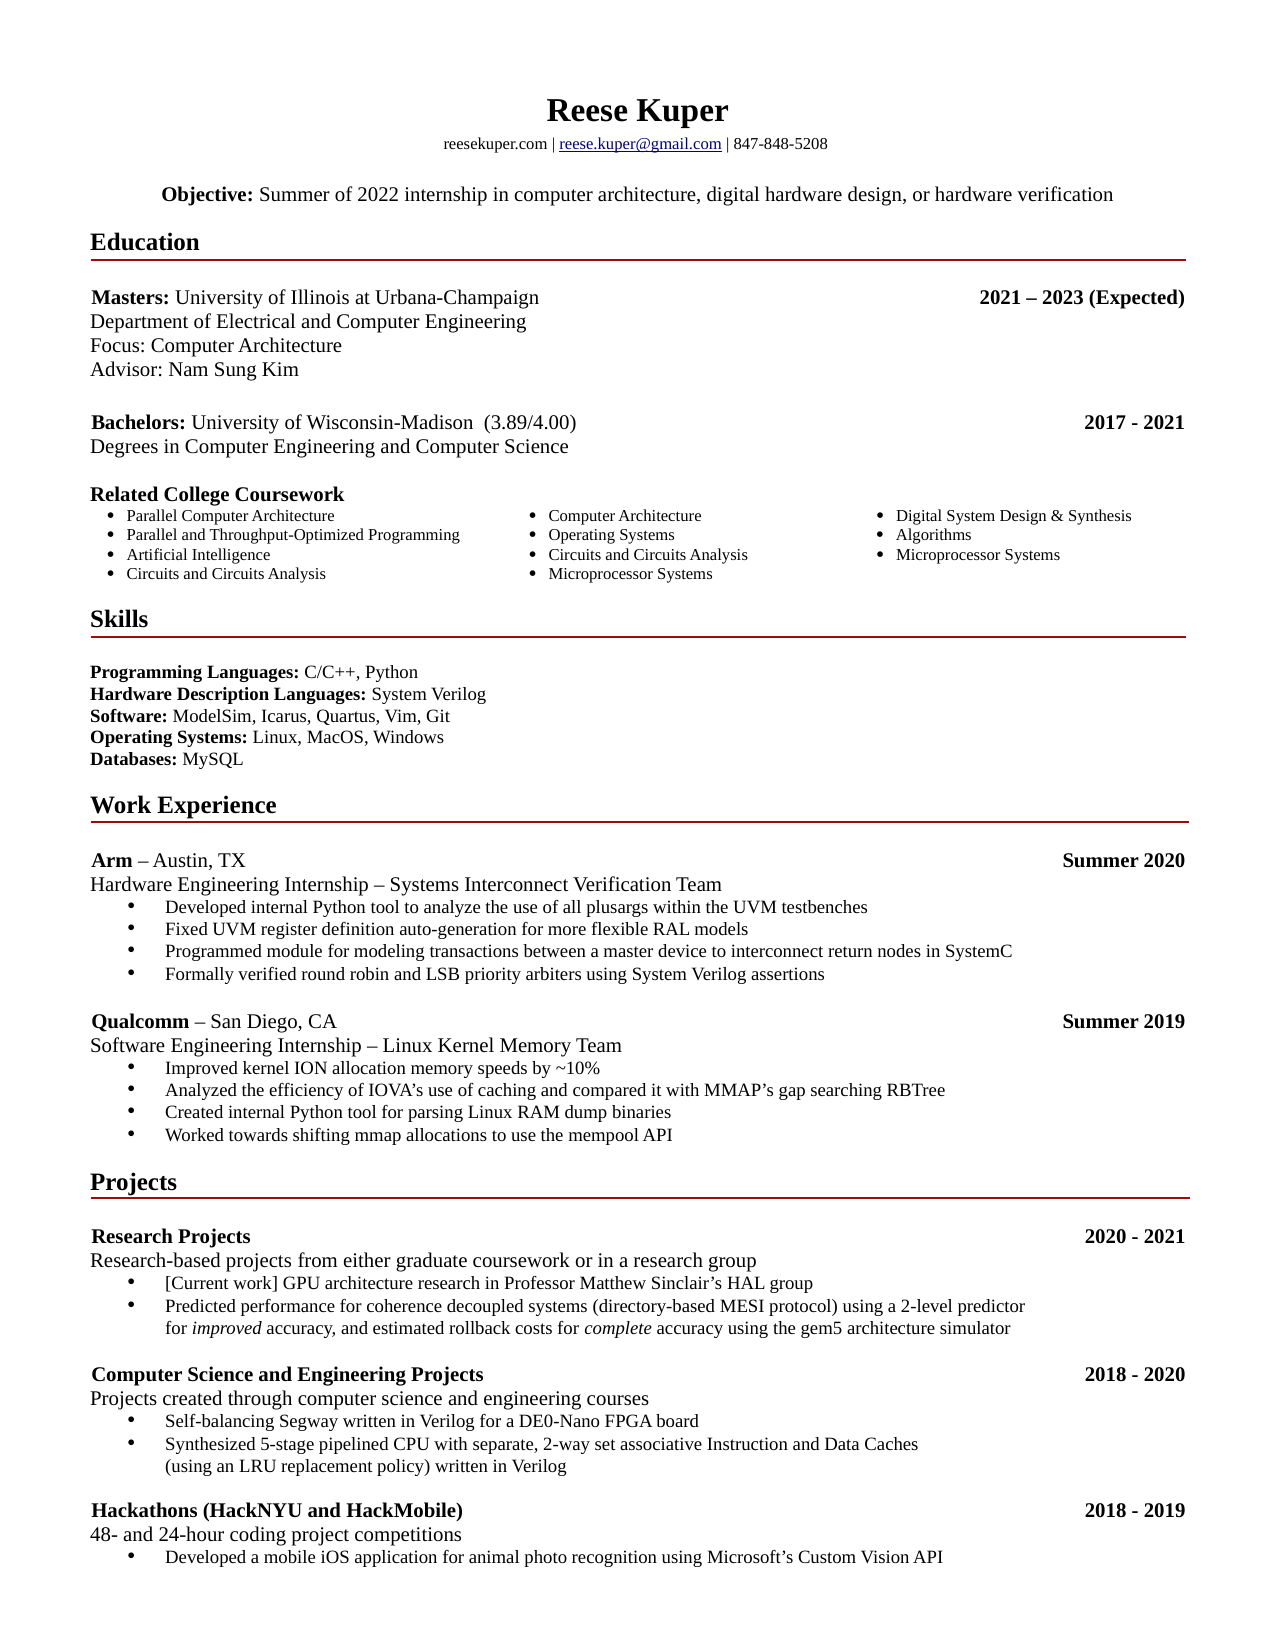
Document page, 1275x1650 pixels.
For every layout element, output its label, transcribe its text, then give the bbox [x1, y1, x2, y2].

table_cell Algorithms [859, 525, 1185, 544]
table_header Qualcomm – San Diego, CA [90, 1009, 953, 1033]
text Focus: Computer Architecture [90, 333, 1185, 357]
text Research-based projects from either graduate coursework or in a research group [90, 1248, 1185, 1272]
table_cell Circuits and Circuits Analysis [512, 544, 859, 564]
list Developed internal Python tool to analyze the use of all plusargs within the UVM testbenches [127, 896, 1185, 918]
list for improved accuracy, and estimated rollback costs for complete accuracy using the gem5 architecture simulator [165, 1317, 1185, 1338]
table_cell Operating Systems [512, 525, 859, 544]
table_header Masters: University of Illinois at Urbana-Champaign [90, 285, 953, 309]
list (using an LRU replacement policy) written in Verilog [165, 1455, 1185, 1476]
text Objective: Summer of 2022 internship in computer architecture, digital hardware design, or hardware verification [90, 182, 1185, 206]
text Skills [90, 604, 1185, 633]
table_header 2018 - 2020 [953, 1362, 1186, 1386]
table_header 2018 - 2019 [953, 1498, 1186, 1522]
table_header Summer 2019 [953, 1009, 1186, 1033]
table_header Bachelors: University of Wisconsin-Madison (3.89/4.00) [90, 410, 953, 434]
table_header Parallel Computer Architecture [90, 506, 512, 525]
text Operating Systems: Linux, MacOS, Windows [90, 726, 1185, 748]
text Software Engineering Internship – Linux Kernel Memory Team [90, 1033, 1185, 1057]
text Advisor: Nam Sung Kim [90, 357, 1185, 381]
table_header Arm – Austin, TX [90, 848, 953, 872]
table_header Computer Architecture [512, 506, 859, 525]
list Self-balancing Segway written in Verilog for a DE0-Nano FPGA board [127, 1410, 1185, 1433]
text Hardware Engineering Internship – Systems Interconnect Verification Team [90, 872, 1185, 896]
list Fixed UVM register definition auto-generation for more flexible RAL models [127, 918, 1185, 940]
text Department of Electrical and Computer Engineering [90, 309, 1185, 333]
list Programmed module for modeling transactions between a master device to interconnect return nodes in SystemC [127, 940, 1185, 962]
table_cell Artificial Intelligence [90, 544, 512, 564]
table_cell [859, 564, 1185, 583]
text Related College Coursework [90, 482, 1185, 506]
table_header Digital System Design & Synthesis [859, 506, 1185, 525]
table_header Summer 2020 [953, 848, 1186, 872]
text Degrees in Computer Engineering and Computer Science [90, 434, 1185, 458]
text Work Experience [90, 790, 1185, 819]
text Databases: MySQL [90, 748, 1185, 769]
list Worked towards shifting mmap allocations to use the mempool API [127, 1123, 1185, 1146]
list Synthesized 5-stage pipelined CPU with separate, 2-way set associative Instruction and Data Caches [127, 1433, 1185, 1455]
list [Current work] GPU architecture research in Professor Matthew Sinclair’s HAL group [127, 1272, 1185, 1294]
text 48- and 24-hour coding project competitions [90, 1522, 1185, 1546]
list Improved kernel ION allocation memory speeds by ~10% [127, 1057, 1185, 1079]
table_cell Circuits and Circuits Analysis [90, 564, 512, 583]
text Projects [90, 1167, 1185, 1195]
table_header 2017 - 2021 [953, 410, 1186, 434]
table_cell Parallel and Throughput-Optimized Programming [90, 525, 512, 544]
text Hardware Description Languages: System Verilog [90, 683, 1185, 704]
list Formally verified round robin and LSB priority arbiters using System Verilog assertions [127, 962, 1185, 985]
table_cell Microprocessor Systems [859, 544, 1185, 564]
table_header 2020 - 2021 [953, 1224, 1186, 1248]
text Education [90, 227, 1185, 256]
table_header Computer Science and Engineering Projects [90, 1362, 953, 1386]
table_cell Microprocessor Systems [512, 564, 859, 583]
list Analyzed the efficiency of IOVA’s use of caching and compared it with MMAP’s gap searching RBTree [127, 1079, 1185, 1101]
list Developed a mobile iOS application for animal photo recognition using Microsoft’s Custom Vision API [127, 1546, 1185, 1568]
text Programming Languages: C/C++, Python [90, 661, 1185, 683]
table_header Research Projects [90, 1224, 953, 1248]
text Software: ModelSim, Icarus, Quartus, Vim, Git [90, 704, 1185, 726]
list Predicted performance for coherence decoupled systems (directory-based MESI protocol) using a 2-level predictor [127, 1294, 1185, 1317]
table_header 2021 – 2023 (Expected) [953, 285, 1186, 309]
table_header Hackathons (HackNYU and HackMobile) [90, 1498, 953, 1522]
text Projects created through computer science and engineering courses [90, 1386, 1185, 1410]
list Created internal Python tool for parsing Linux RAM dump binaries [127, 1101, 1185, 1123]
